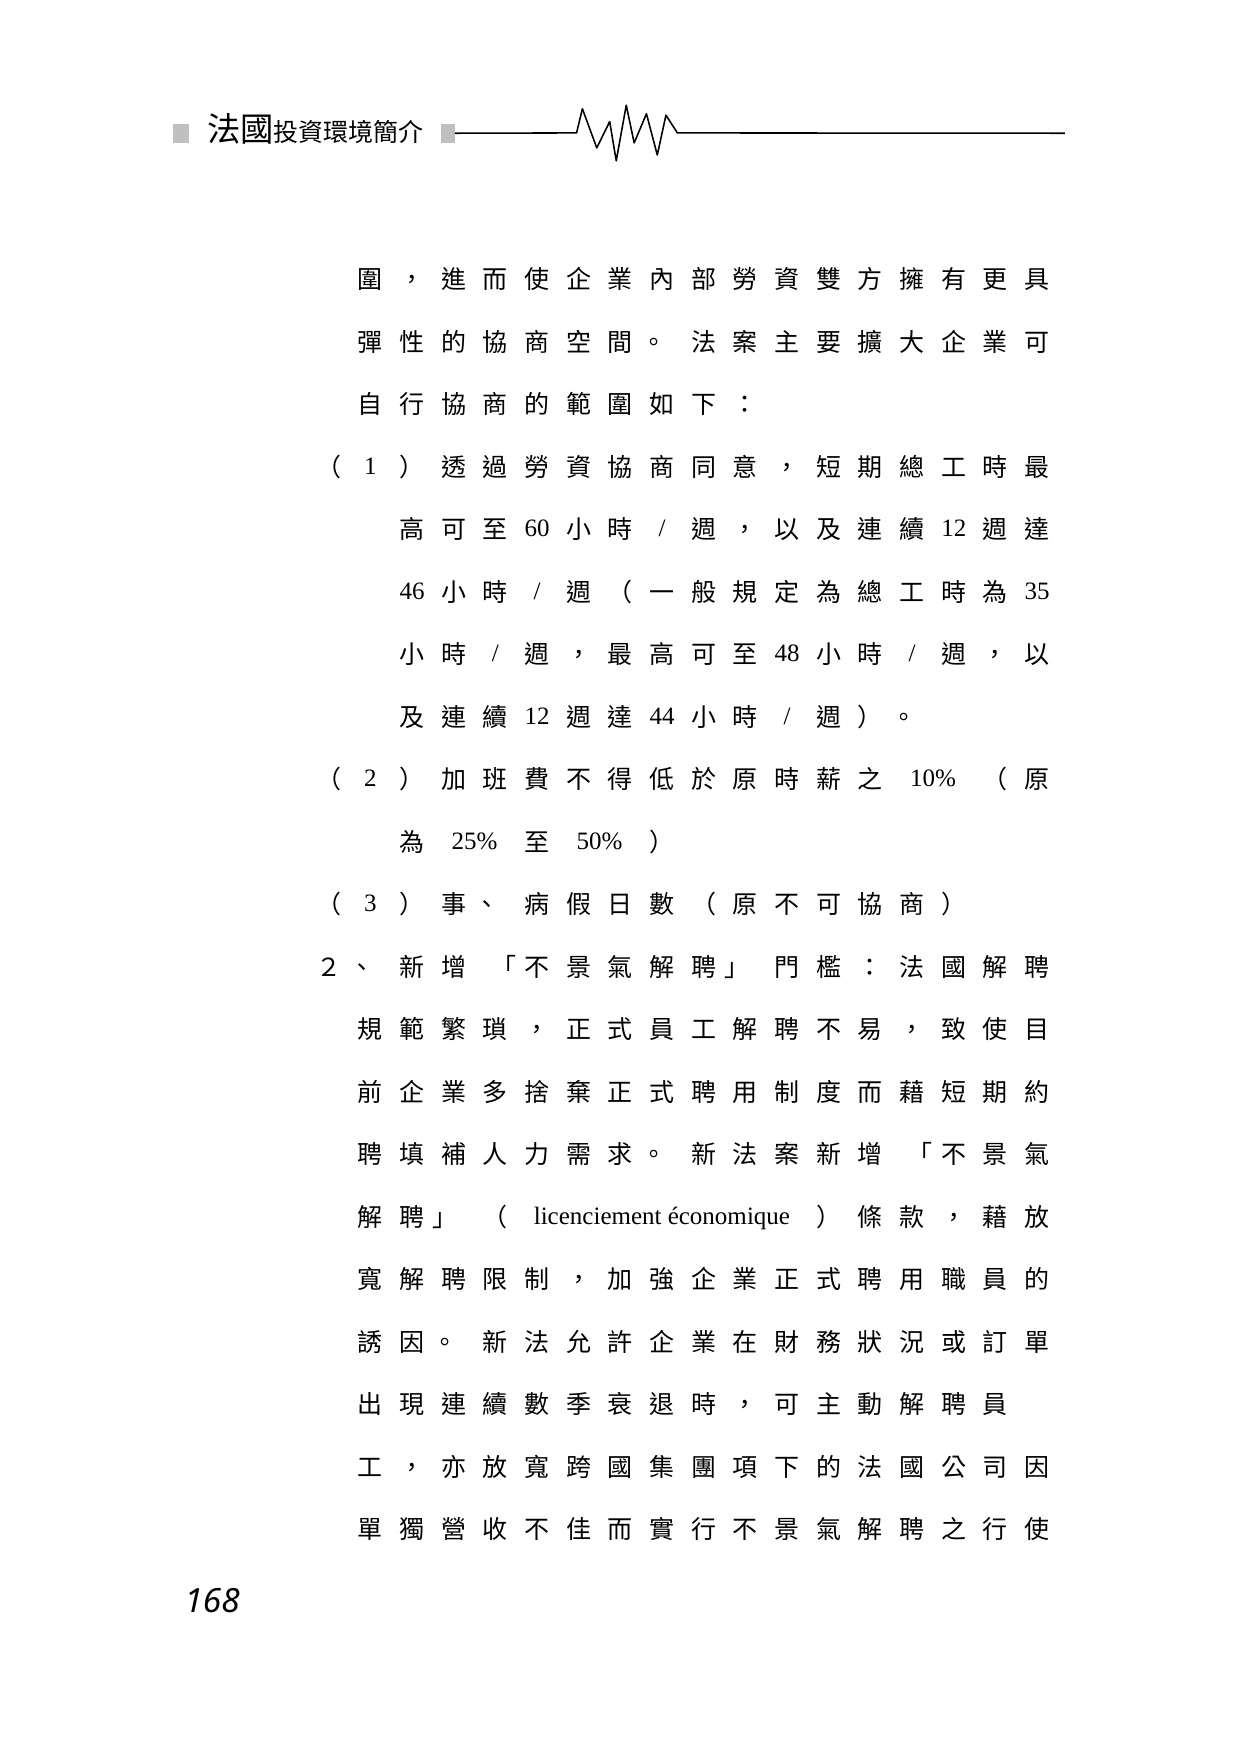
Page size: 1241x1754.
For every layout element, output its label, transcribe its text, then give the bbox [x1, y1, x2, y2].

text （1）透過勞資協商同意，短期總工時最高可至60小時/週，以及連續12週達46小時/週（一般規定為總工時為35小時/週，最高可至48小時/週，以及連續12週達44小時/週）。 [306, 424, 1058, 736]
text （2）加班費不得低於原時薪之10%（原為25%至50%） [306, 736, 1058, 861]
text （3）事、病假日數（原不可協商） [306, 861, 1058, 924]
text ２、新增「不景氣解聘」門檻：法國解聘規範繁瑣，正式員工解聘不易，致使目前企業多捨棄正式聘用制度而藉短期約聘填補人力需求。新法案新增「不景氣解聘」（licenciement économique）條款，藉放寬解聘限制，加強企業正式聘用職員的誘因。新法允許企業在財務狀況或訂單出現連續數季衰退時，可主動解聘員工，亦放寬跨國集團項下的法國公司因單獨營收不佳而實行不景氣解聘之行使 [281, 924, 1058, 1549]
text 圍，進而使企業內部勞資雙方擁有更具彈性的協商空間。法案主要擴大企業可自行協商的範圍如下： [281, 236, 1058, 424]
